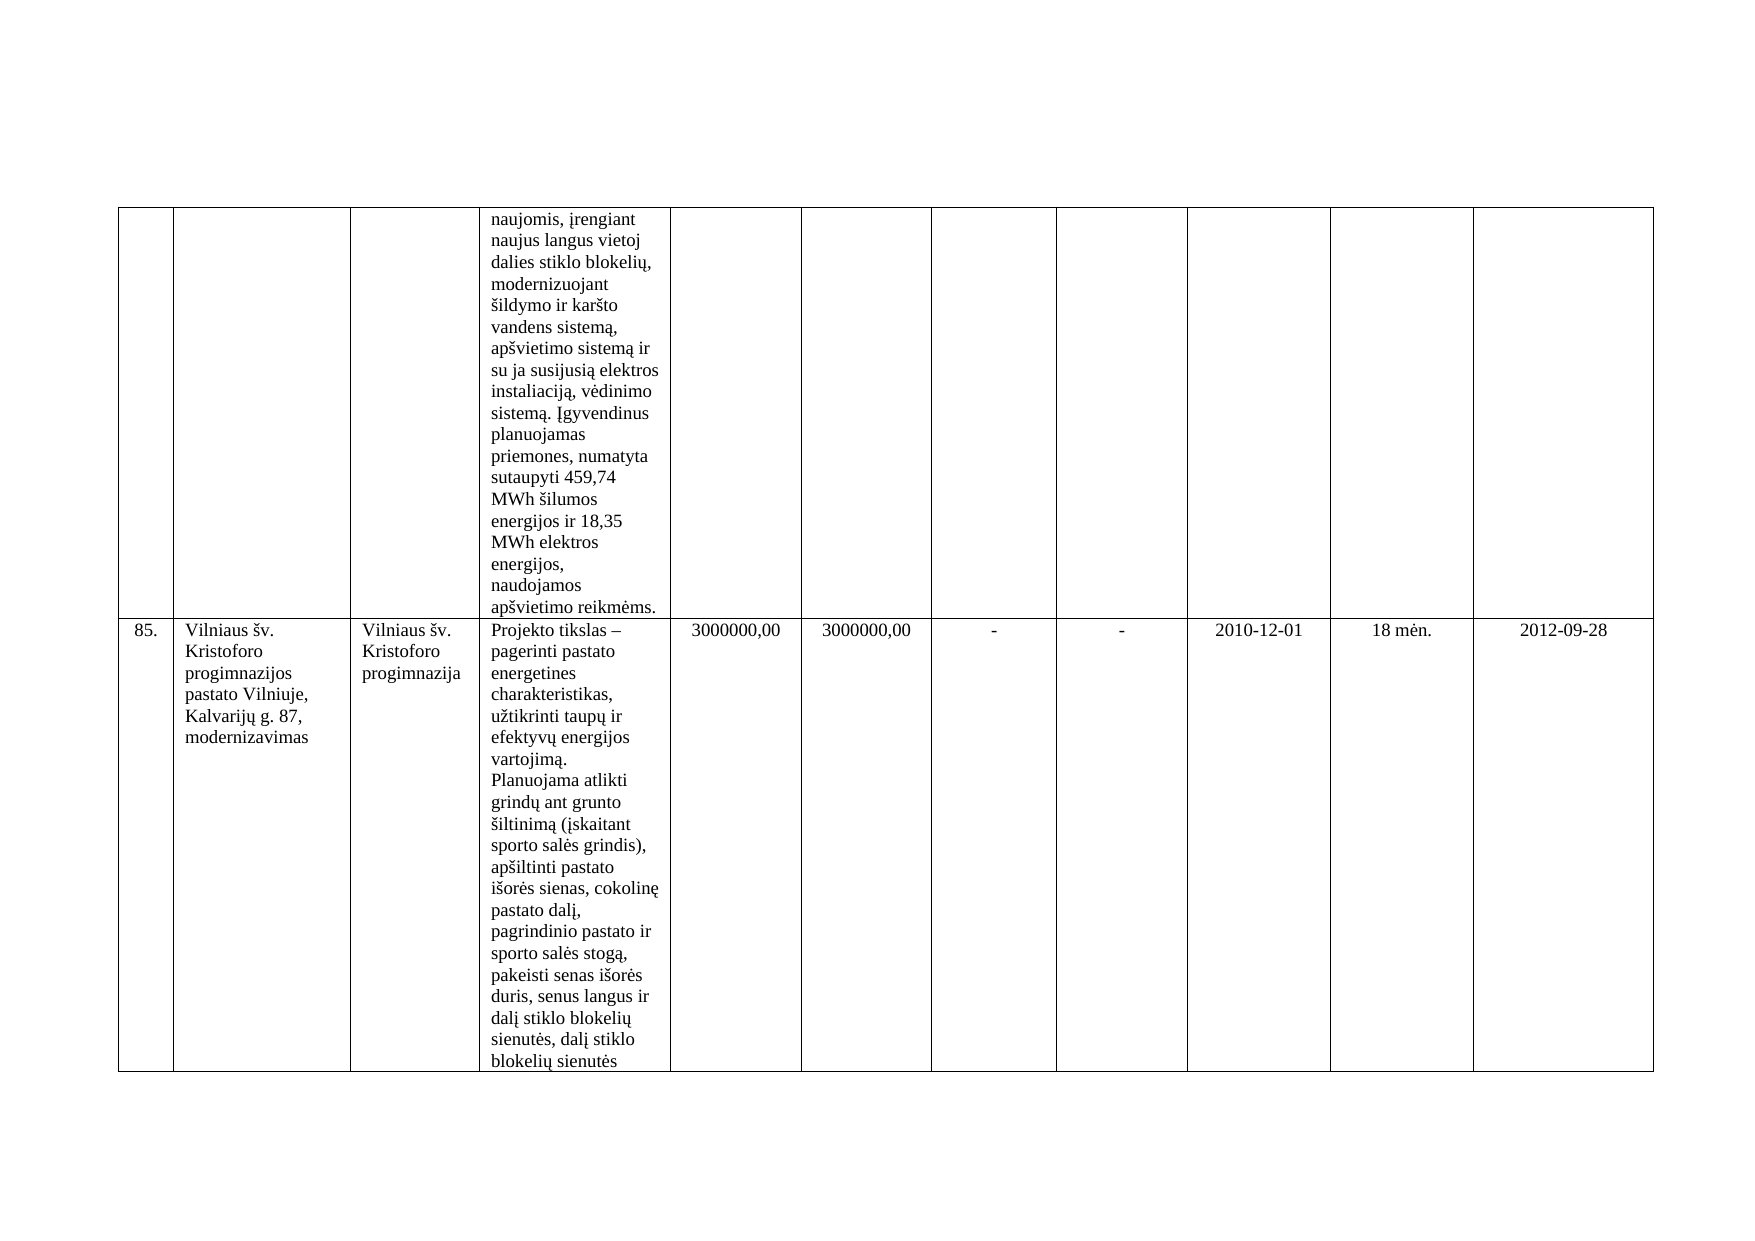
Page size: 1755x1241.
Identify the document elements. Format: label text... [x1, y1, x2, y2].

table_cell 2012-09-28 [1474, 619, 1653, 1071]
table_cell [1188, 208, 1330, 617]
table_cell [1331, 208, 1473, 617]
table_cell 3000000,00 [802, 619, 931, 1071]
table_cell [119, 208, 173, 617]
table_cell 18 mėn. [1331, 619, 1473, 1071]
table_cell 3000000,00 [671, 619, 801, 1071]
table_cell - [932, 619, 1056, 1071]
table_cell - [932, 208, 1056, 617]
table_cell Projekto tikslas – pagerinti pastato energetines charakteristikas, užtikrinti taupų ir efektyvų energijos vartojimą. Planuojama atlikti grindų ant grunto šiltinimą (įskaitant sporto salės grindis), apšiltinti pastato išorės sienas, cokolinę pastato dalį, pagrindinio pastato ir sporto salės stogą, pakeisti senas išorės duris, senus langus ir dalį stiklo blokelių sienutės, dalį stiklo blokelių sienutės [480, 619, 670, 1071]
table_cell [174, 208, 350, 617]
table_cell naujomis, įrengiant naujus langus vietoj dalies stiklo blokelių, modernizuojant šildymo ir karšto vandens sistemą, apšvietimo sistemą ir su ja susijusią elektros instaliaciją, vėdinimo sistemą. Įgyvendinus planuojamas priemones, numatyta sutaupyti 459,74 MWh šilumos energijos ir 18,35 MWh elektros energijos, naudojamos apšvietimo reikmėms. [480, 208, 670, 617]
table_cell [802, 208, 931, 617]
table_cell - [1057, 619, 1187, 1071]
table_cell [351, 208, 479, 617]
table_cell [671, 208, 801, 617]
table_cell 2010-12-01 [1188, 619, 1330, 1071]
table_cell 85. [119, 619, 173, 1071]
table_cell [1474, 208, 1653, 617]
table_cell Vilniaus šv. Kristoforo progimnazija [351, 619, 479, 1071]
table_cell Vilniaus šv. Kristoforo progimnazijos pastato Vilniuje, Kalvarijų g. 87, modernizavimas [174, 619, 350, 1071]
table_cell - [1057, 208, 1187, 617]
